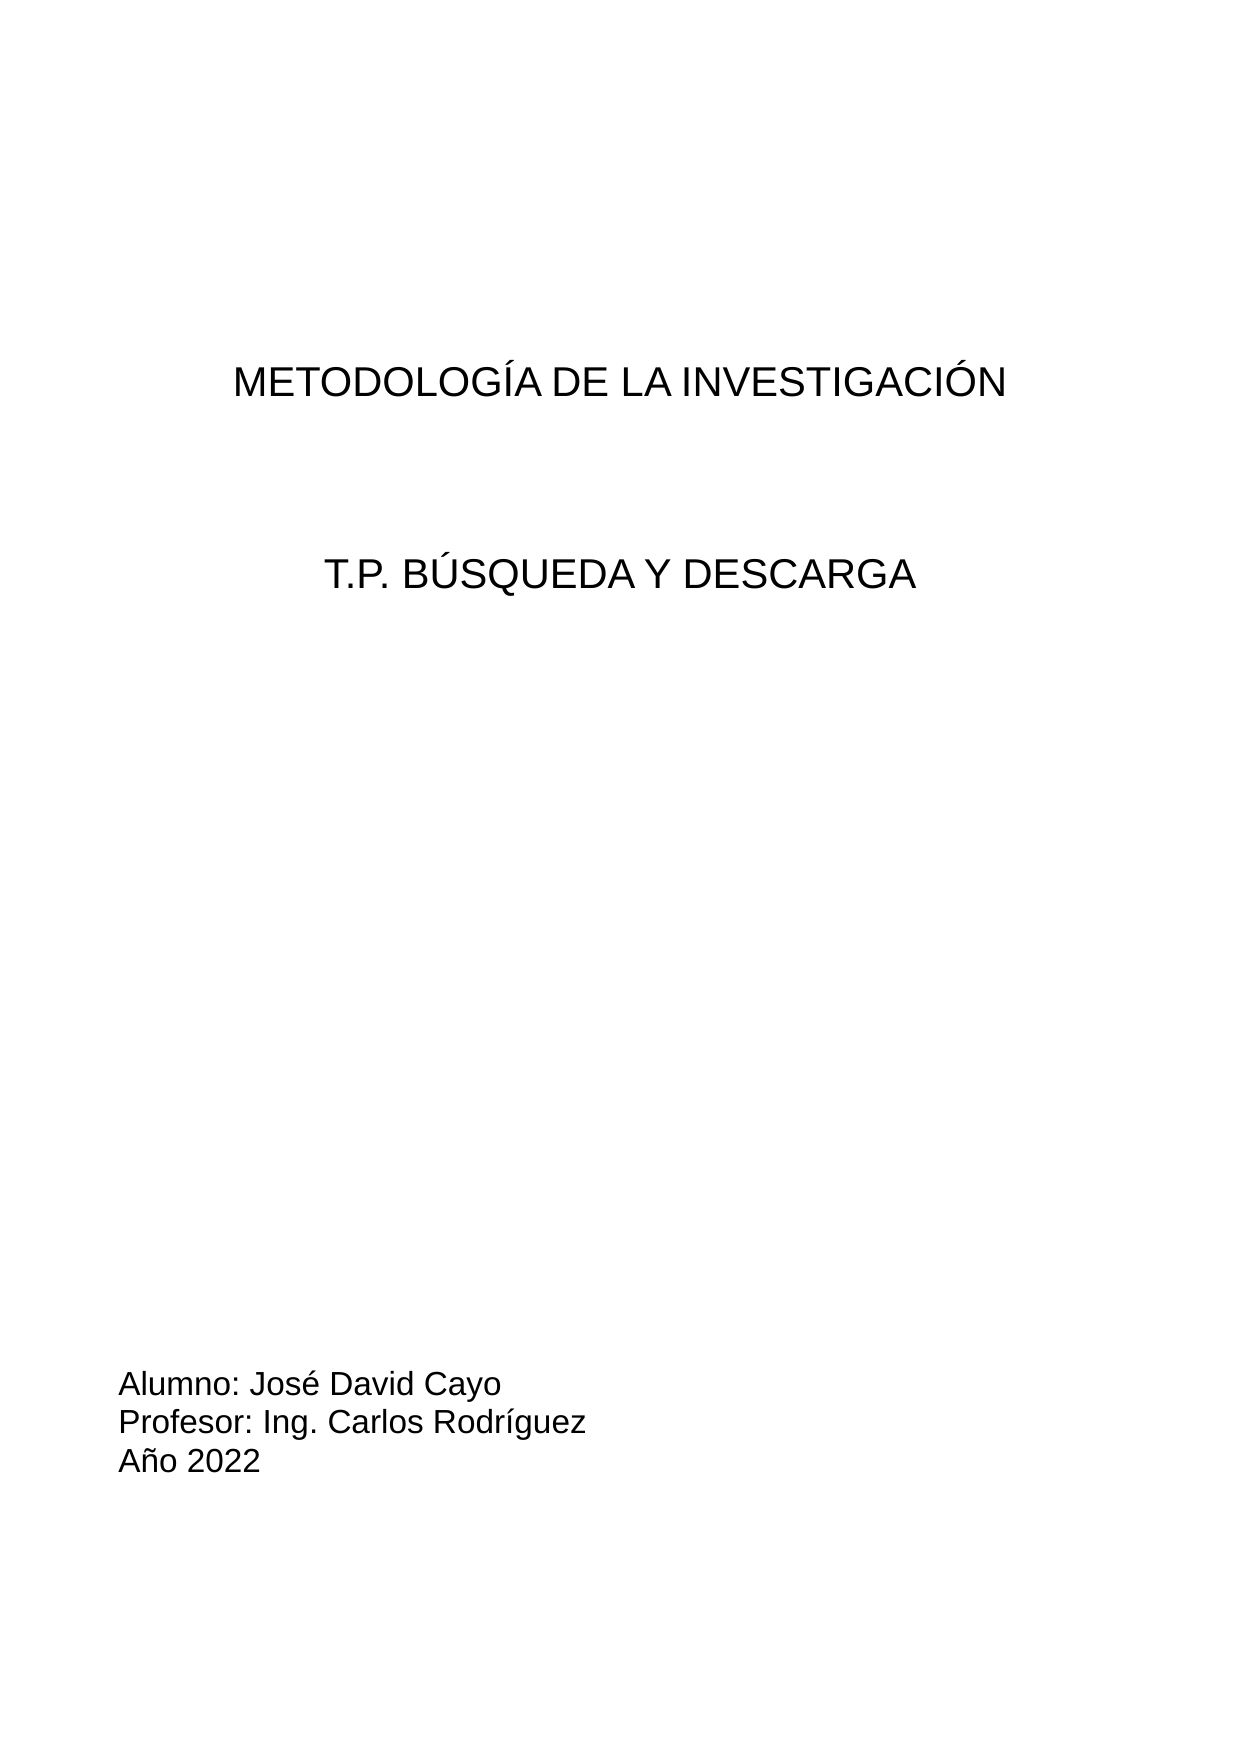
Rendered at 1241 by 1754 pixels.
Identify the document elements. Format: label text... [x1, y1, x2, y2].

text T.P. BÚSQUEDA Y DESCARGA [118, 549, 1122, 597]
text Profesor: Ing. Carlos Rodríguez [118, 1402, 1122, 1441]
text Año 2022 [118, 1441, 1122, 1479]
text METODOLOGÍA DE LA INVESTIGACIÓN [118, 358, 1122, 406]
text Alumno: José David Cayo [118, 1364, 1122, 1402]
